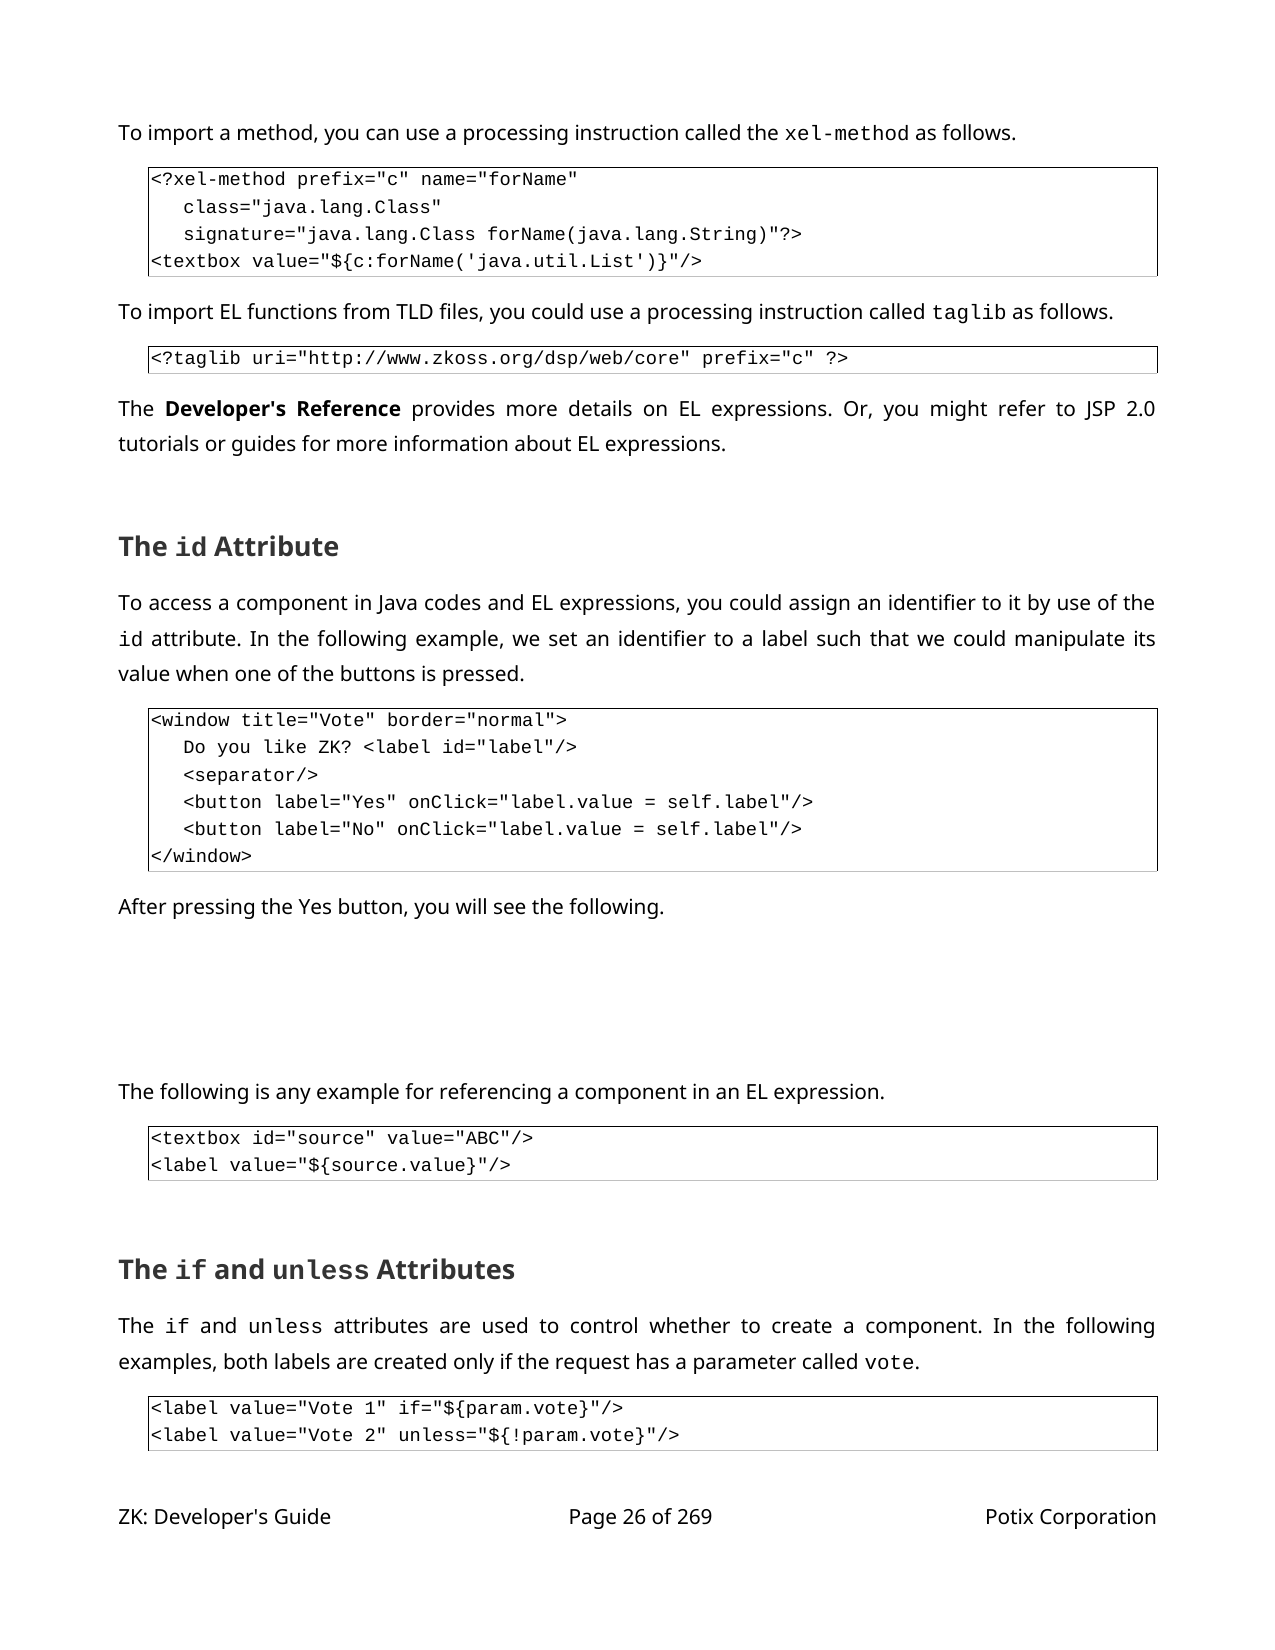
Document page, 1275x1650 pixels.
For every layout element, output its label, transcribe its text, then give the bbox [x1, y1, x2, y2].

text The following is any example for referencing a component in an EL expression. [118, 941, 1157, 1105]
text The if and unless attributes are used to control whether to create a component. In the following examples, both labels are created only if the request has a parameter called vote. [118, 1311, 1157, 1376]
text To import a method, you can use a processing instruction called the xel-method as follows. [118, 118, 1157, 147]
text <label value="Vote 2" unless="${!param.vote}"/> [149, 1423, 1157, 1450]
subtitle The id Attribute [118, 528, 1157, 565]
text </window> [149, 844, 1157, 871]
text Do you like ZK? <label id="label"/> [149, 735, 1157, 759]
text <window title="Vote" border="normal"> [149, 709, 1157, 732]
text After pressing the Yes button, you will see the following. [118, 892, 1157, 920]
text To access a component in Java codes and EL expressions, you could assign an identifier to it by use of the id attribute. In the following example, we set an identifier to a label such that we could manipulate its value when one of the buttons is pressed. [118, 588, 1157, 687]
text class="java.lang.Class" [149, 194, 1157, 219]
text <?xel-method prefix="c" name="forName" [149, 168, 1157, 192]
subtitle The if and unless Attributes [118, 1251, 1157, 1288]
text <separator/> [149, 762, 1157, 787]
text <?taglib uri="http://www.zkoss.org/dsp/web/core" prefix="c" ?> [149, 347, 1157, 373]
text signature="java.lang.Class forName(java.lang.String)"?> [149, 222, 1157, 246]
text <label value="${source.value}"/> [149, 1153, 1157, 1180]
text To import EL functions from TLD files, you could use a processing instruction called taglib as follows. [118, 297, 1157, 325]
text <button label="No" onClick="label.value = self.label"/> [149, 817, 1157, 841]
text <label value="Vote 1" if="${param.vote}"/> [149, 1397, 1157, 1420]
text <textbox id="source" value="ABC"/> [149, 1127, 1157, 1150]
text <button label="Yes" onClick="label.value = self.label"/> [149, 790, 1157, 814]
text The Developer's Reference provides more details on EL expressions. Or, you might refer to JSP 2.0 tutorials or guides for more information about EL expressions. [118, 394, 1157, 457]
text <textbox value="${c:forName('java.util.List')}"/> [149, 249, 1157, 276]
